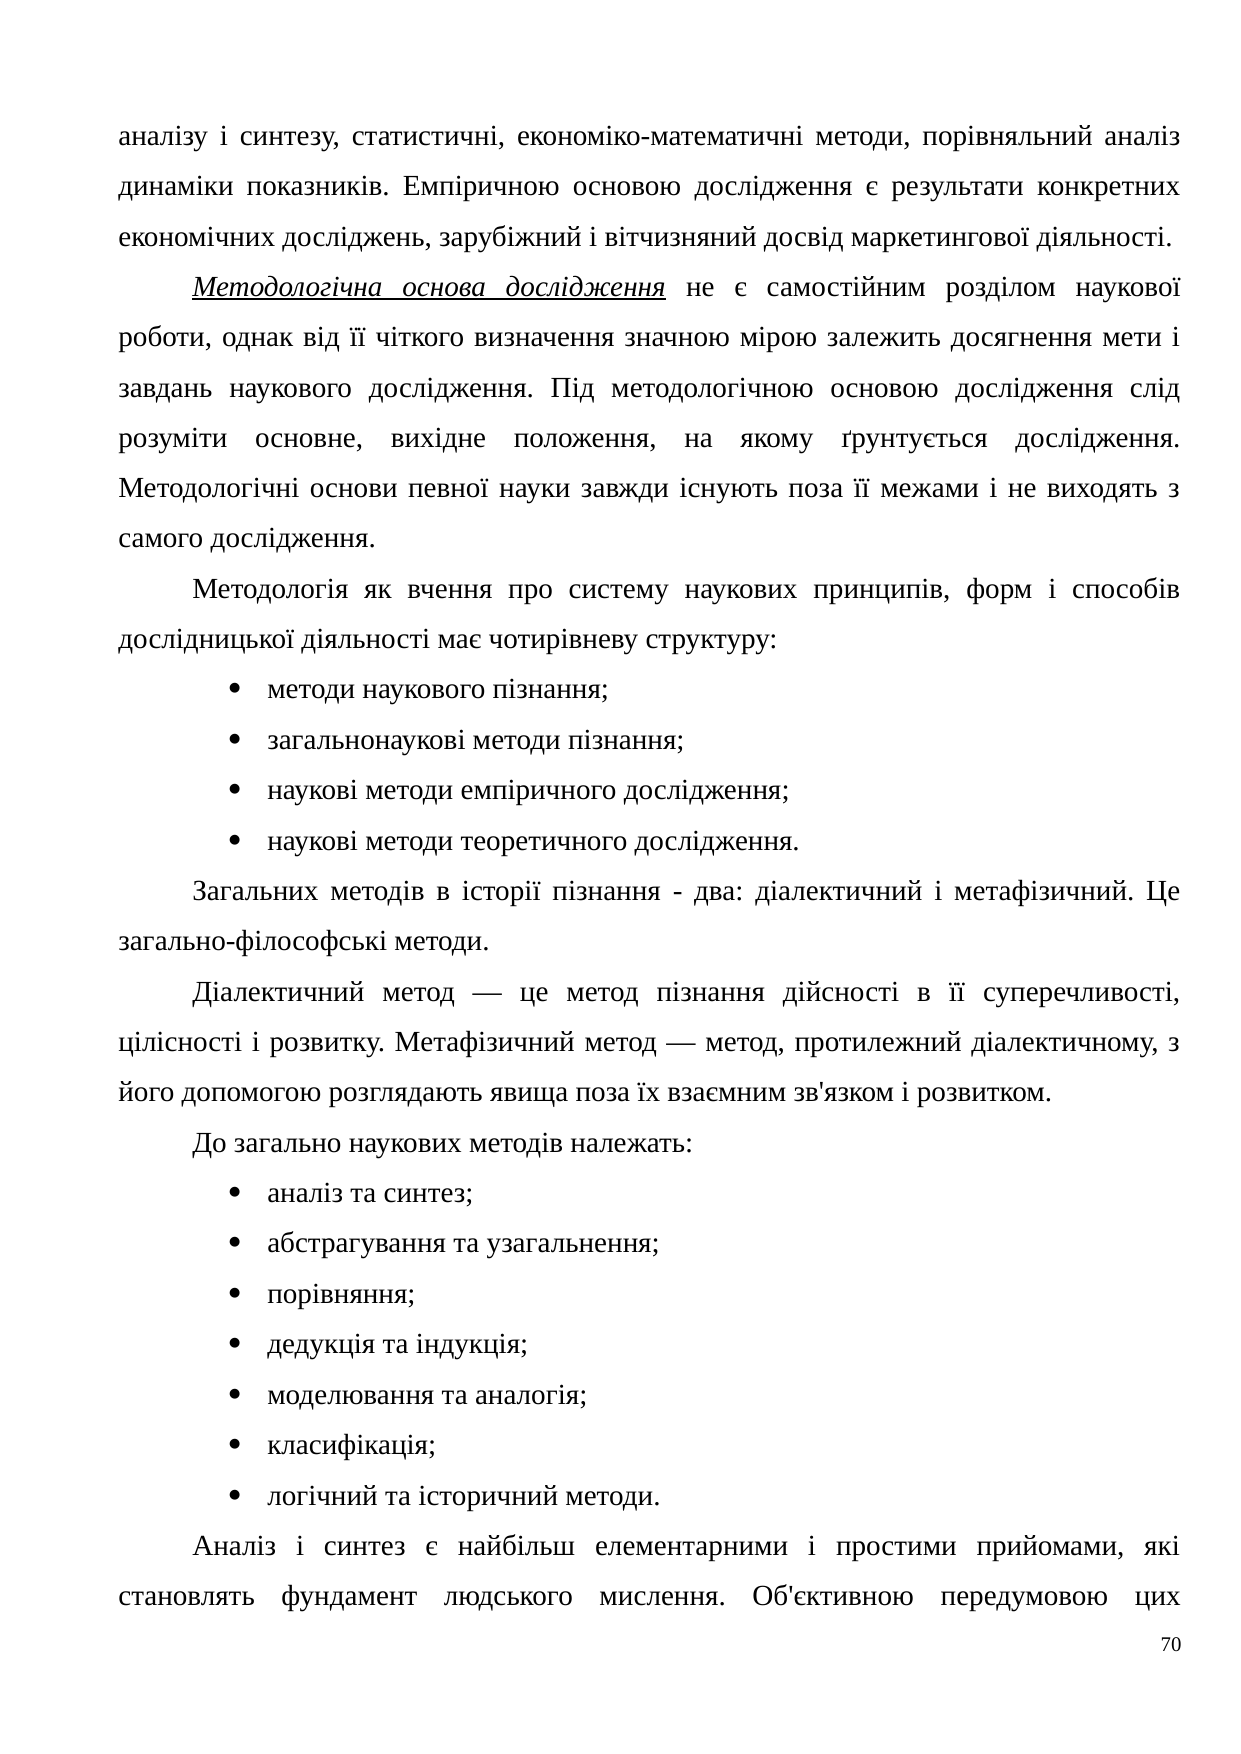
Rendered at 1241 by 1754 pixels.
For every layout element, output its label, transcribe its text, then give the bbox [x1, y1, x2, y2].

list класифікація; [229, 1427, 1181, 1461]
list наукові методи емпіричного дослідження; [229, 772, 1181, 806]
text Методологічна основа дослідження не є самостійним розділом наукової роботи, однак від її чіткого визначення значною мірою залежить досягнення мети і завдань наукового дослідження. Під методологічною основою дослідження слід розуміти основне, вихідне положення, на якому ґрунтується дослідження. Методологічні основи певної науки завжди існують поза її межами і не виходять з самого дослідження. [118, 269, 1181, 554]
list логічний та історичний методи. [229, 1478, 1181, 1511]
text До загально наукових методів належать: [118, 1125, 1181, 1158]
text Методологія як вчення про систему наукових принципів, форм і способів дослідницької діяльності має чотирівневу структуру: [118, 571, 1181, 655]
list наукові методи теоретичного дослідження. [229, 823, 1181, 856]
list порівняння; [229, 1276, 1181, 1309]
list аналіз та синтез; [229, 1175, 1181, 1209]
text аналізу і синтезу, статистичні, економіко-математичні методи, порівняльний аналіз динаміки показників. Емпіричною основою дослідження є результати конкретних економічних досліджень, зарубіжний і вітчизняний досвід маркетингової діяльності. [118, 118, 1181, 252]
text Діалектичний метод — це метод пізнання дійсності в її суперечливості, цілісності і розвитку. Метафізичний метод — метод, протилежний діалектичному, з його допомогою розглядають явища поза їх взаємним зв'язком і розвитком. [118, 974, 1181, 1108]
list абстрагування та узагальнення; [229, 1226, 1181, 1259]
text Загальних методів в історії пізнання - два: діалектичний і метафізичний. Це загально-філософські методи. [118, 873, 1181, 957]
text Аналіз і синтез є найбільш елементарними і простими прийомами, які становлять фундамент людського мислення. Об'єктивною передумовою цих [118, 1528, 1181, 1612]
list дедукція та індукція; [229, 1326, 1181, 1360]
list методи наукового пізнання; [229, 672, 1181, 705]
list загальнонаукові методи пізнання; [229, 722, 1181, 756]
list моделювання та аналогія; [229, 1377, 1181, 1410]
